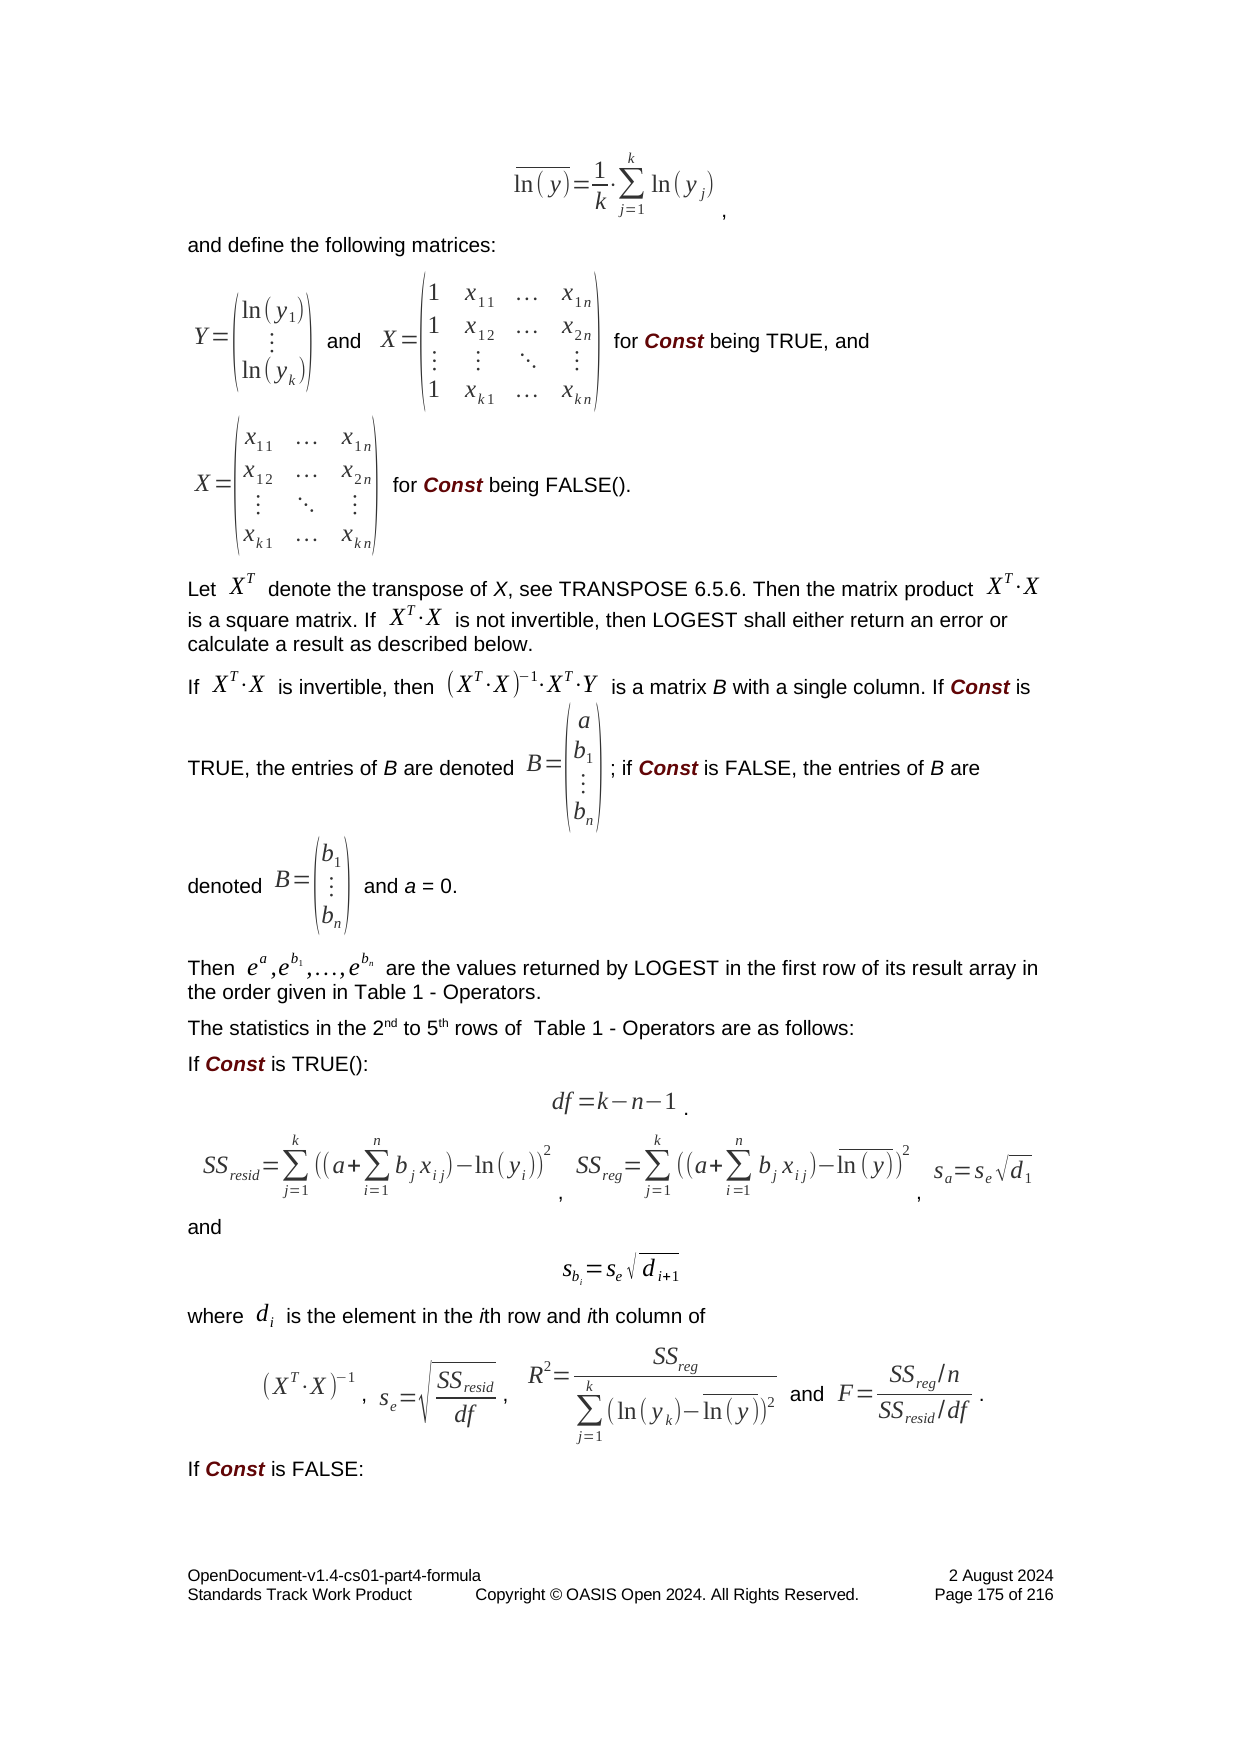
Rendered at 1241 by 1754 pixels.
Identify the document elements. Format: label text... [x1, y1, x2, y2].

text If is invertible, then is a matrix B with a single column. If Const is TRUE, the entries of B are denoted ; if Const is FALSE, the entries of B are denoted and a = 0. [187, 668, 1053, 937]
text where is the element in the ith row and ith column of [187, 1299, 1053, 1331]
text and [187, 1216, 1053, 1239]
text If Const is FALSE: [187, 1457, 1053, 1481]
text , , and . [187, 1343, 1053, 1445]
text and define the following matrices: [187, 234, 1053, 257]
text Then are the values returned by LOGEST in the first row of its result array in the order given in Table 1 - Operators. [187, 949, 1053, 1004]
text , [187, 150, 1053, 222]
text If Const is TRUE(): [187, 1052, 1053, 1076]
text The statistics in the 2nd to 5th rows of Table 1 - Operators are as follows: [187, 1016, 1053, 1040]
text . [187, 1088, 1053, 1120]
text Let denote the transpose of X, see TRANSPOSE 6.5.6. Then the matrix product is a square matrix. If is not invertible, then LOGEST shall either return an error or calculate a result as described below. [187, 570, 1053, 656]
text , , [187, 1132, 1053, 1204]
text and for Const being TRUE, and for Const being FALSE(). [187, 269, 1053, 558]
